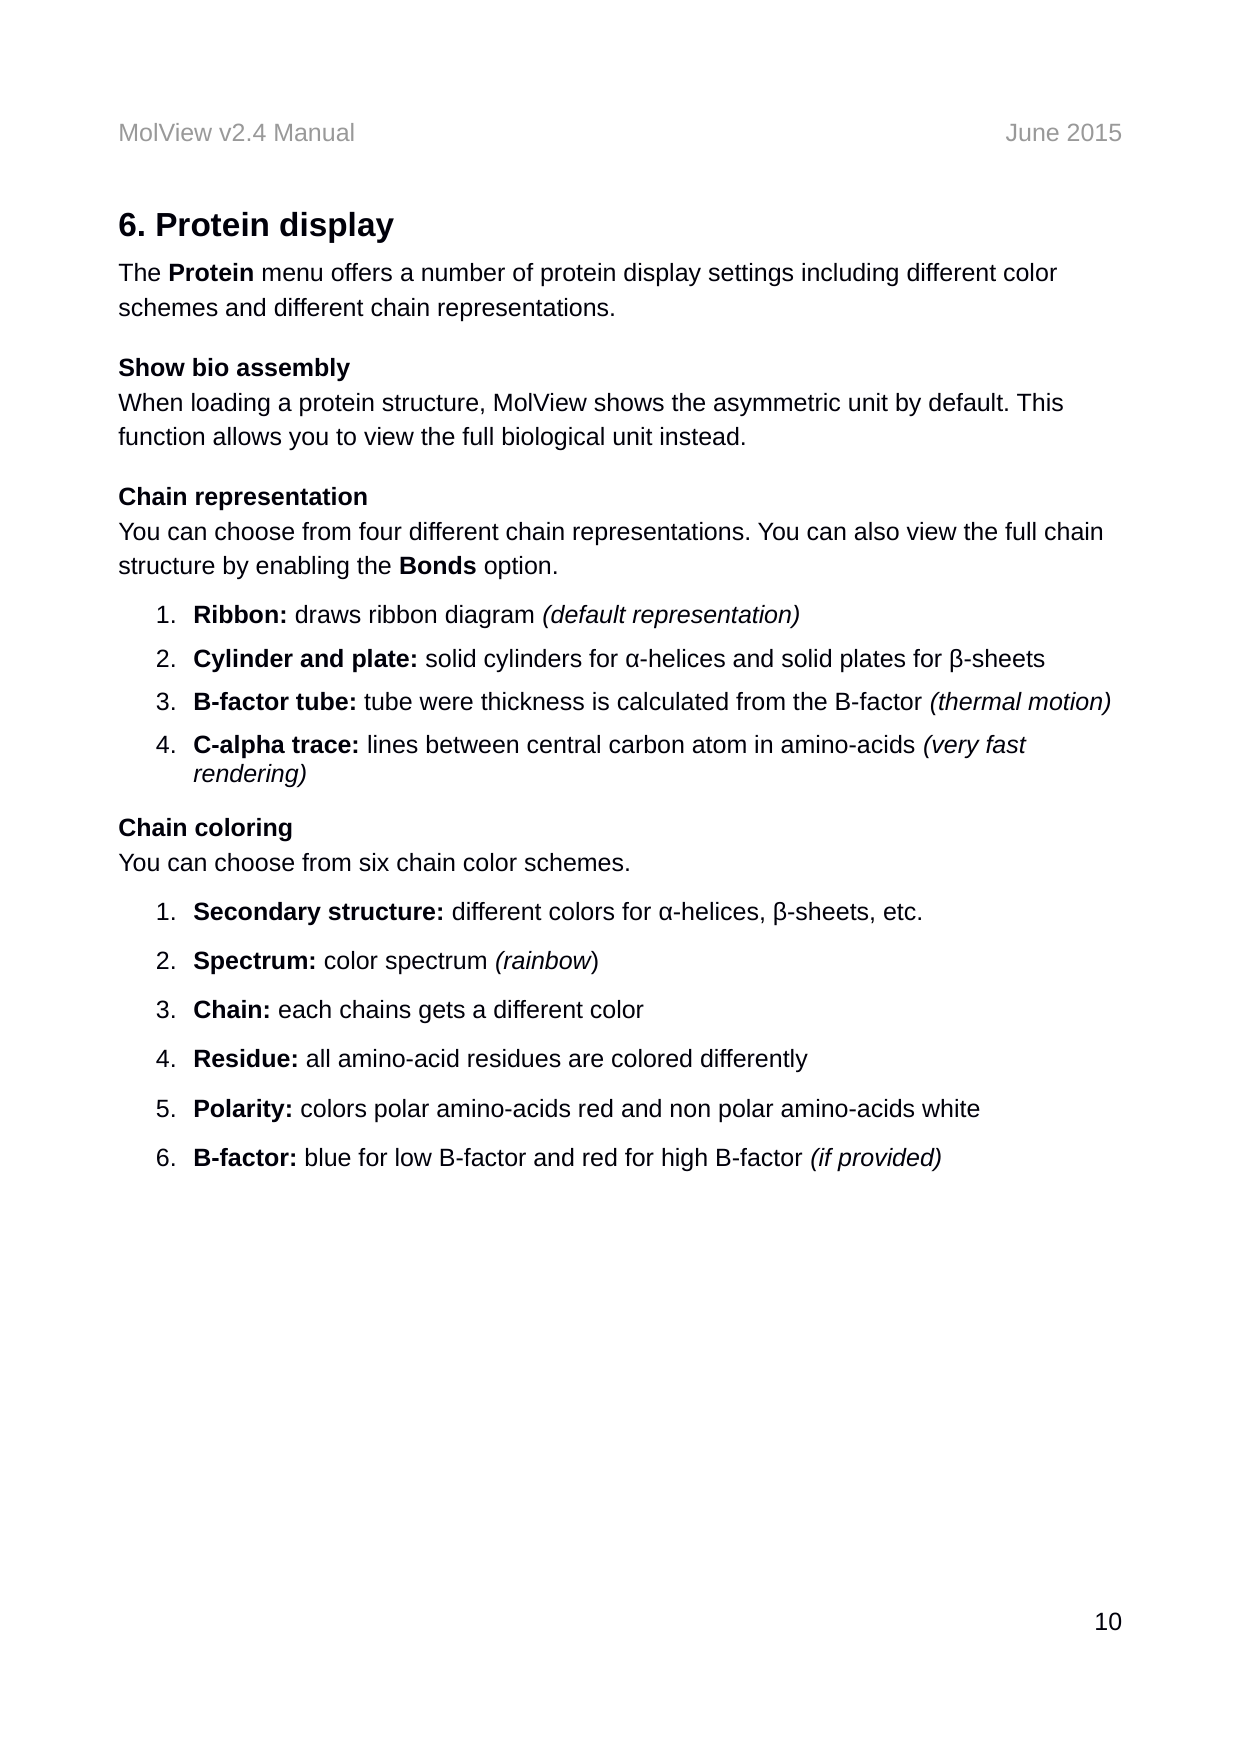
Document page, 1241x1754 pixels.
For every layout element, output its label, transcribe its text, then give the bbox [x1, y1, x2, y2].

list B-factor: blue for low B-factor and red for high B-factor (if provided) [156, 1143, 1122, 1171]
list Secondary structure: different colors for α-helices, β-sheets, etc. [156, 897, 1122, 926]
text The Protein menu offers a number of protein display settings including different color schemes and different chain representations. [118, 258, 1122, 322]
list Residue: all amino-acid residues are colored differently [156, 1044, 1122, 1073]
list C-alpha trace: lines between central carbon atom in amino-acids (very fast rendering) [156, 730, 1122, 788]
subtitle 6. Protein display [118, 205, 1122, 243]
list Chain: each chains gets a different color [156, 995, 1122, 1024]
list Polarity: colors polar amino-acids red and non polar amino-acids white [156, 1093, 1122, 1122]
text You can choose from six chain color schemes. [118, 848, 1122, 877]
list Cylinder and plate: solid cylinders for α-helices and solid plates for β-sheets [156, 644, 1122, 672]
list Spectrum: color spectrum (rainbow) [156, 946, 1122, 975]
list Ribbon: draws ribbon diagram (default representation) [156, 600, 1122, 629]
subtitle Chain coloring [118, 813, 1122, 842]
subtitle Show bio assembly [118, 353, 1122, 382]
list B-factor tube: tube were thickness is calculated from the B-factor (thermal motion) [156, 687, 1122, 716]
text When loading a protein structure, MolView shows the asymmetric unit by default. This function allows you to view the full biological unit instead. [118, 388, 1122, 451]
text You can choose from four different chain representations. You can also view the full chain structure by enabling the Bonds option. [118, 517, 1122, 580]
subtitle Chain representation [118, 482, 1122, 511]
